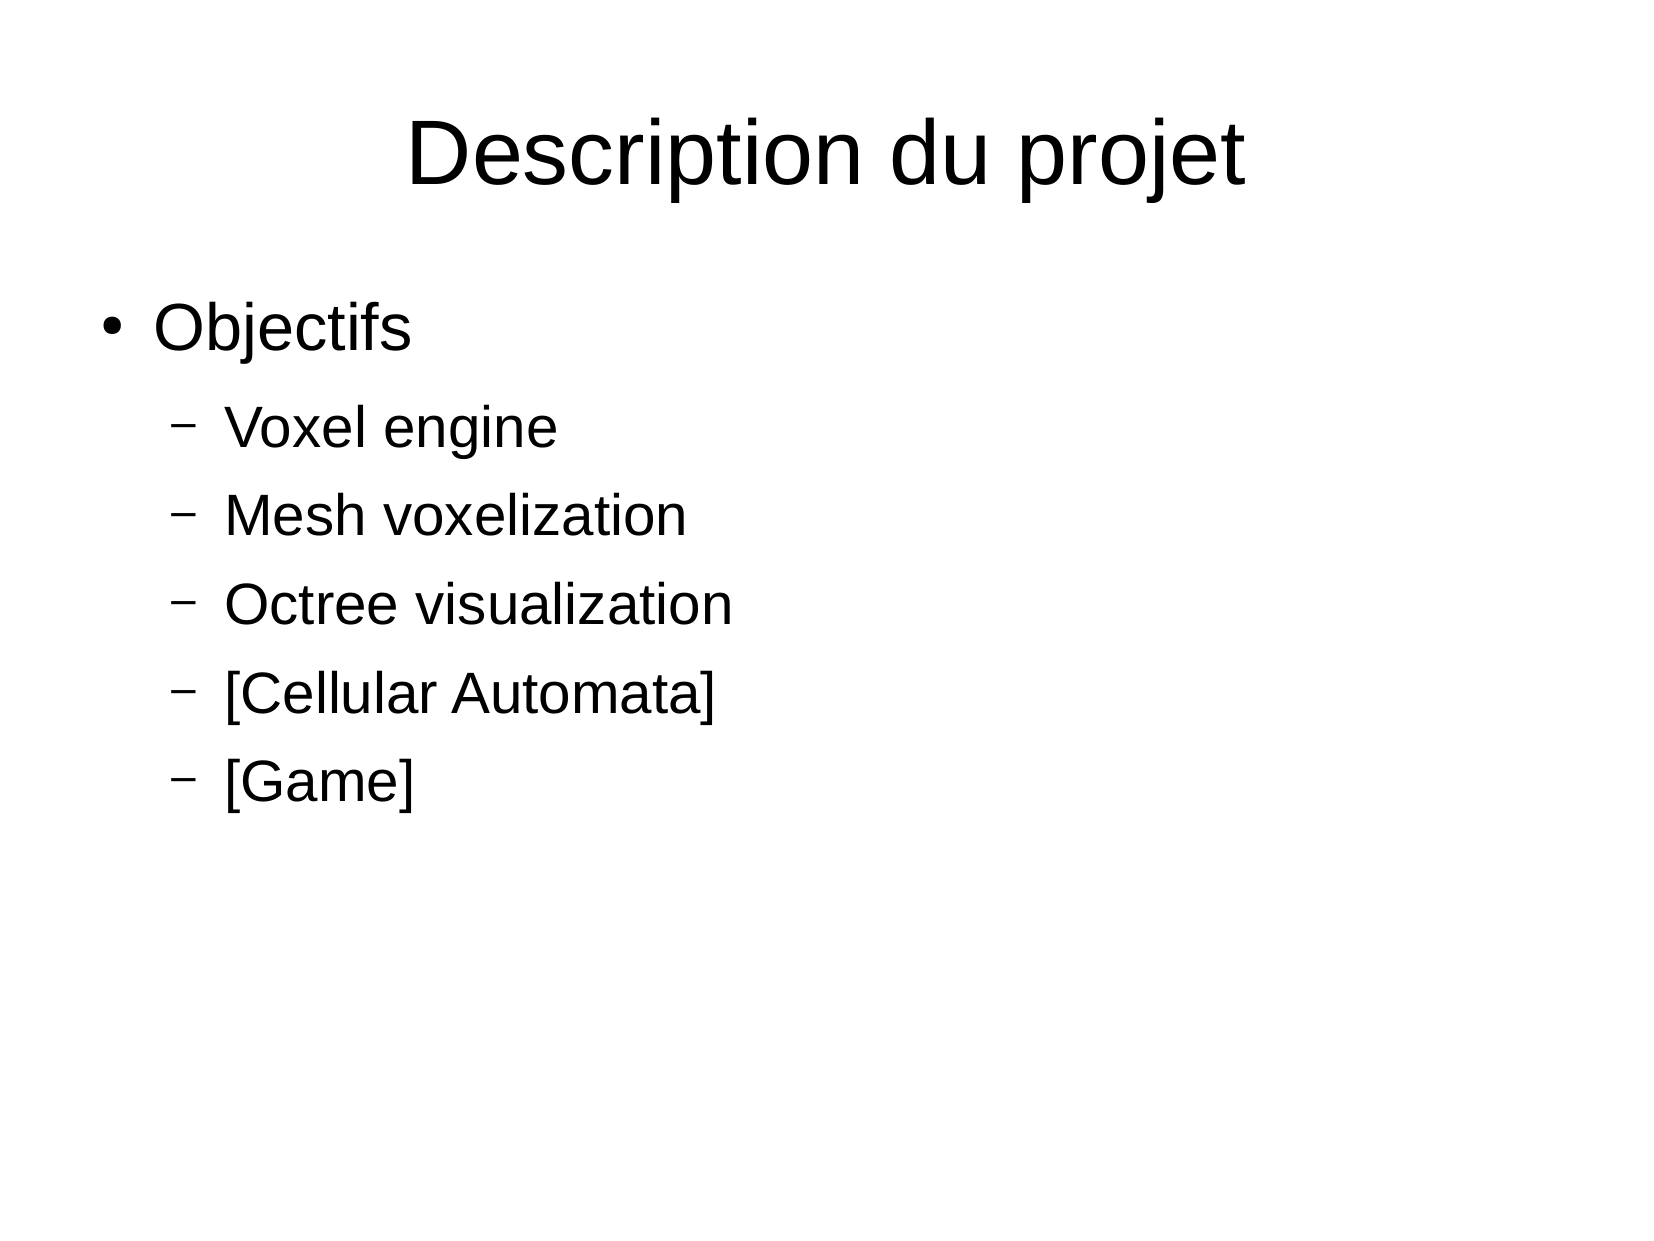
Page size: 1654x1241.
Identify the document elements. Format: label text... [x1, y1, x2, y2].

list Objectifs Voxel engine Mesh voxelization Octree visualization [Cellular Automata] [Game] [82, 290, 1571, 1010]
title Description du projet [82, 49, 1571, 257]
